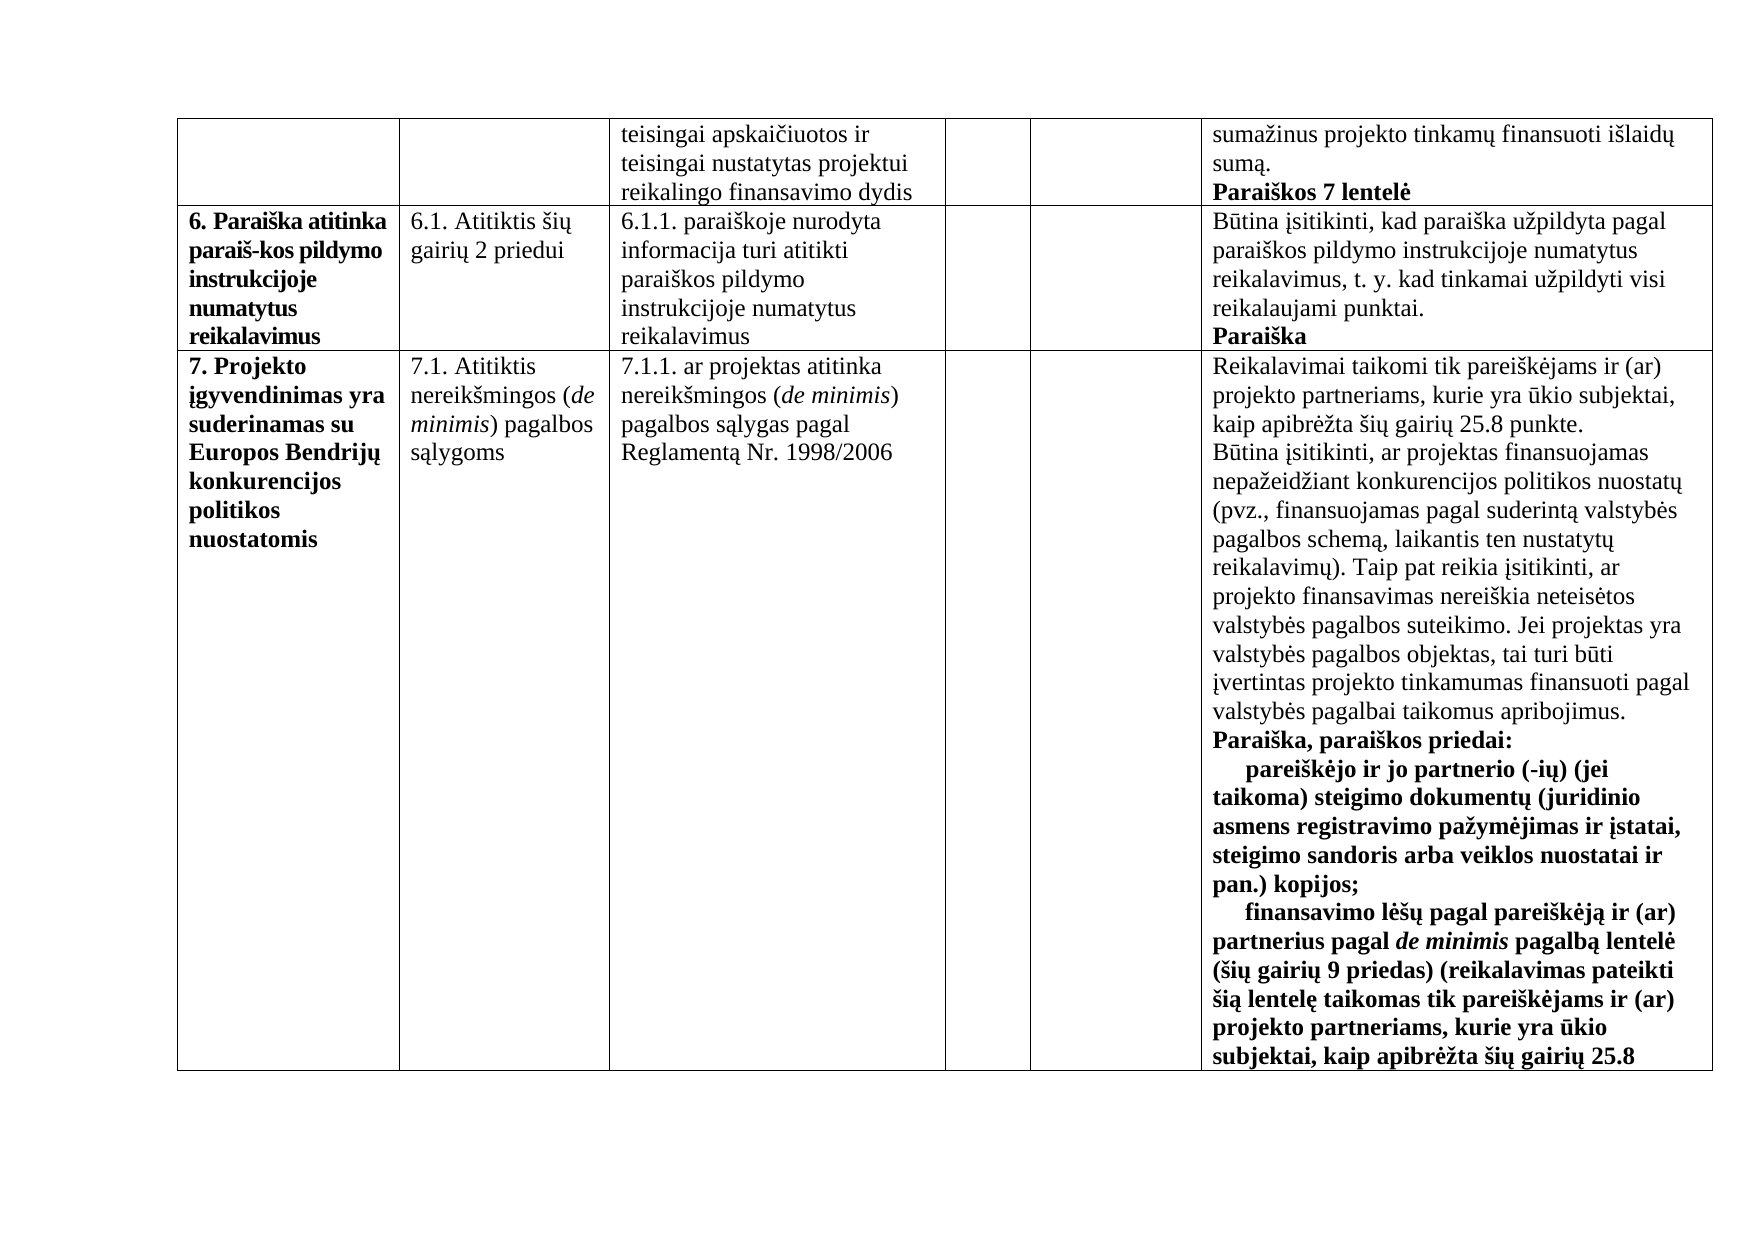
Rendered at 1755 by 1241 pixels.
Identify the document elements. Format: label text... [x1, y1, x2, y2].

table_cell [1031, 119, 1201, 205]
table_cell Būtina įsitikinti, kad paraiška užpildyta pagal paraiškos pildymo instrukcijoje numatytus reikalavimus, t. y. kad tinkamai užpildyti visi reikalaujami punktai. Paraiška [1202, 206, 1712, 350]
table_cell [1031, 351, 1201, 1070]
table_cell [946, 206, 1030, 350]
table_cell [946, 351, 1030, 1070]
table_cell 6. Paraiška atitinka paraiš-kos pildymo instrukcijoje numatytus reikalavimus [178, 206, 399, 350]
table_cell 6.1.1. paraiškoje nurodyta informacija turi atitikti paraiškos pildymo instrukcijoje numatytus reikalavimus [610, 206, 945, 350]
table_cell Reikalavimai taikomi tik pareiškėjams ir (ar) projekto partneriams, kurie yra ūkio subjektai, kaip apibrėžta šių gairių 25.8 punkte. Būtina įsitikinti, ar projektas finansuojamas nepažeidžiant konkurencijos politikos nuostatų (pvz., finansuojamas pagal suderintą valstybės pagalbos schemą, laikantis ten nustatytų reikalavimų). Taip pat reikia įsitikinti, ar projekto finansavimas nereiškia neteisėtos valstybės pagalbos suteikimo. Jei projektas yra valstybės pagalbos objektas, tai turi būti įvertintas projekto tinkamumas finansuoti pagal valstybės pagalbai taikomus apribojimus. Paraiška, paraiškos priedai: pareiškėjo ir jo partnerio (-ių) (jei taikoma) steigimo dokumentų (juridinio asmens registravimo pažymėjimas ir įstatai, steigimo sandoris arba veiklos nuostatai ir pan.) kopijos; finansavimo lėšų pagal pareiškėją ir (ar) partnerius pagal de minimis pagalbą lentelė (šių gairių 9 priedas) (reikalavimas pateikti šią lentelę taikomas tik pareiškėjams ir (ar) projekto partneriams, kurie yra ūkio subjektai, kaip apibrėžta šių gairių 25.8 [1202, 351, 1712, 1070]
table_cell teisingai apskaičiuotos ir teisingai nustatytas projektui reikalingo finansavimo dydis [610, 119, 945, 205]
table_cell 7.1.1. ar projektas atitinka nereikšmingos (de minimis) pagalbos sąlygas pagal Reglamentą Nr. 1998/2006 [610, 351, 945, 1070]
table_cell [178, 119, 399, 205]
table_cell 6.1. Atitiktis šių gairių 2 priedui [400, 206, 609, 350]
table_cell 7.1. Atitiktis nereikšmingos (de minimis) pagalbos sąlygoms [400, 351, 609, 1070]
table_cell 7. Projekto įgyvendinimas yra suderinamas su Europos Bendrijų konkurencijos politikos nuostatomis [178, 351, 399, 1070]
table_cell sumažinus projekto tinkamų finansuoti išlaidų sumą. Paraiškos 7 lentelė [1202, 119, 1712, 205]
table_cell [946, 119, 1030, 205]
table_cell [1031, 206, 1201, 350]
table_cell [400, 119, 609, 205]
